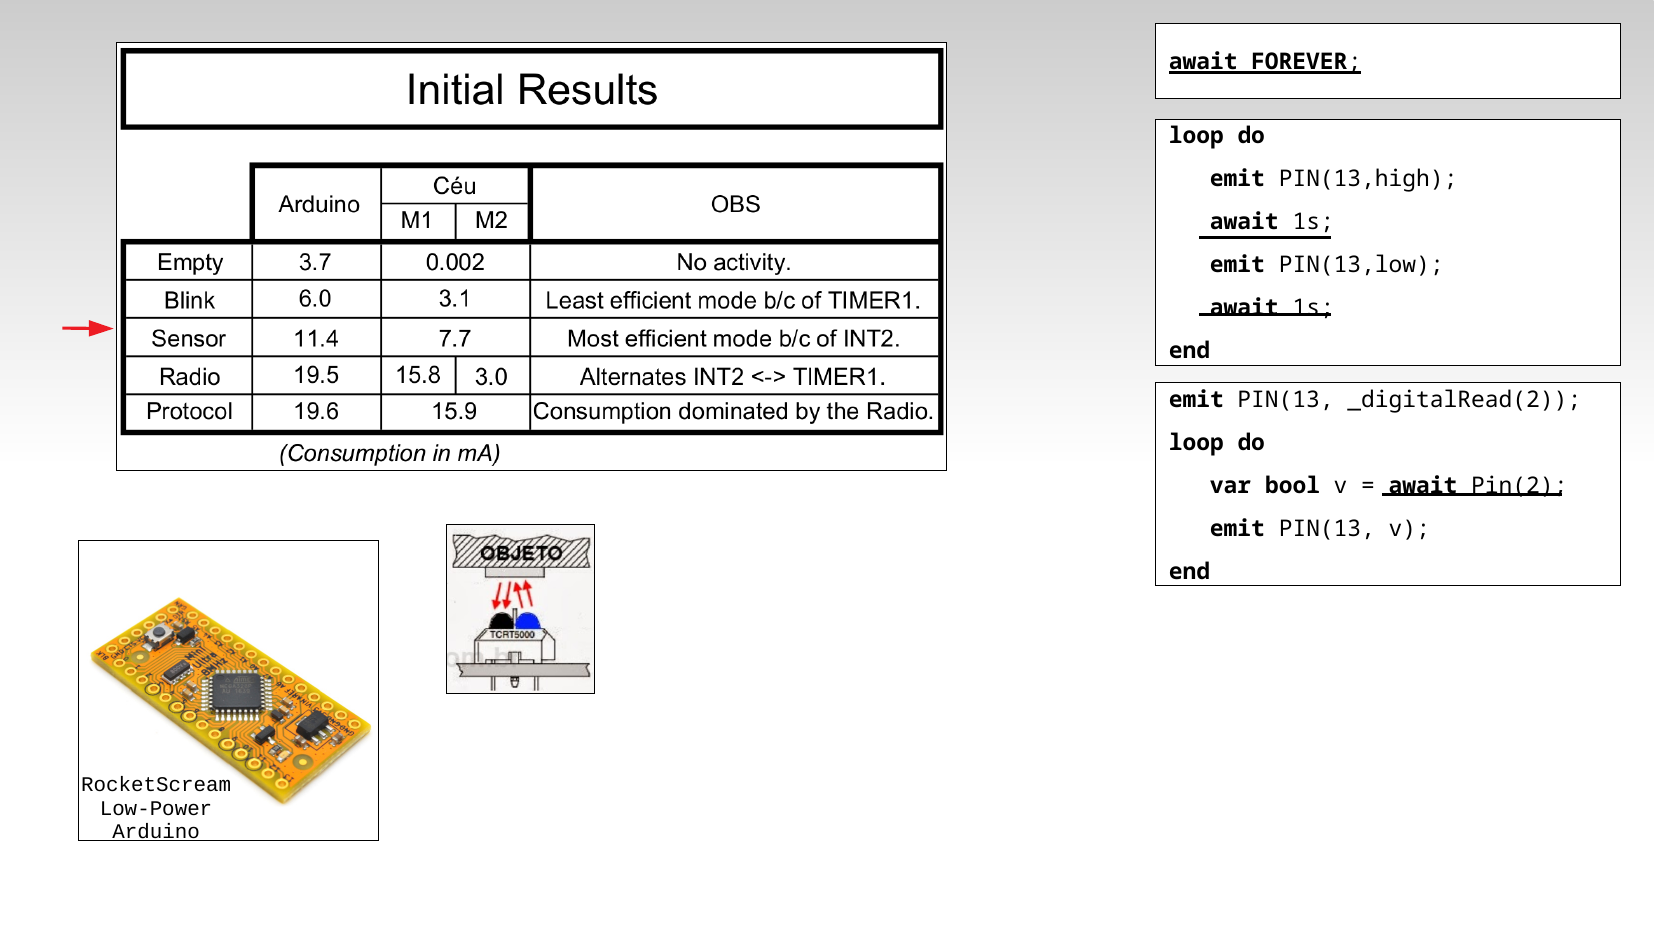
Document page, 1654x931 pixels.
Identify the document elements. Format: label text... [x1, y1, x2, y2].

picture [78, 540, 379, 841]
text_box await FOREVER; [1155, 23, 1621, 99]
text_box loop do emit PIN(13,high); await 1s; emit PIN(13,low); await 1s; end [1155, 123, 1621, 362]
text_box emit PIN(13, _digitalRead(2)); loop do var bool v = await Pin(2); emit PIN(13, v); end [1155, 384, 1621, 584]
picture [116, 42, 947, 471]
picture [446, 524, 595, 694]
text_box RocketScream Low-Power Arduino [40, 767, 272, 833]
